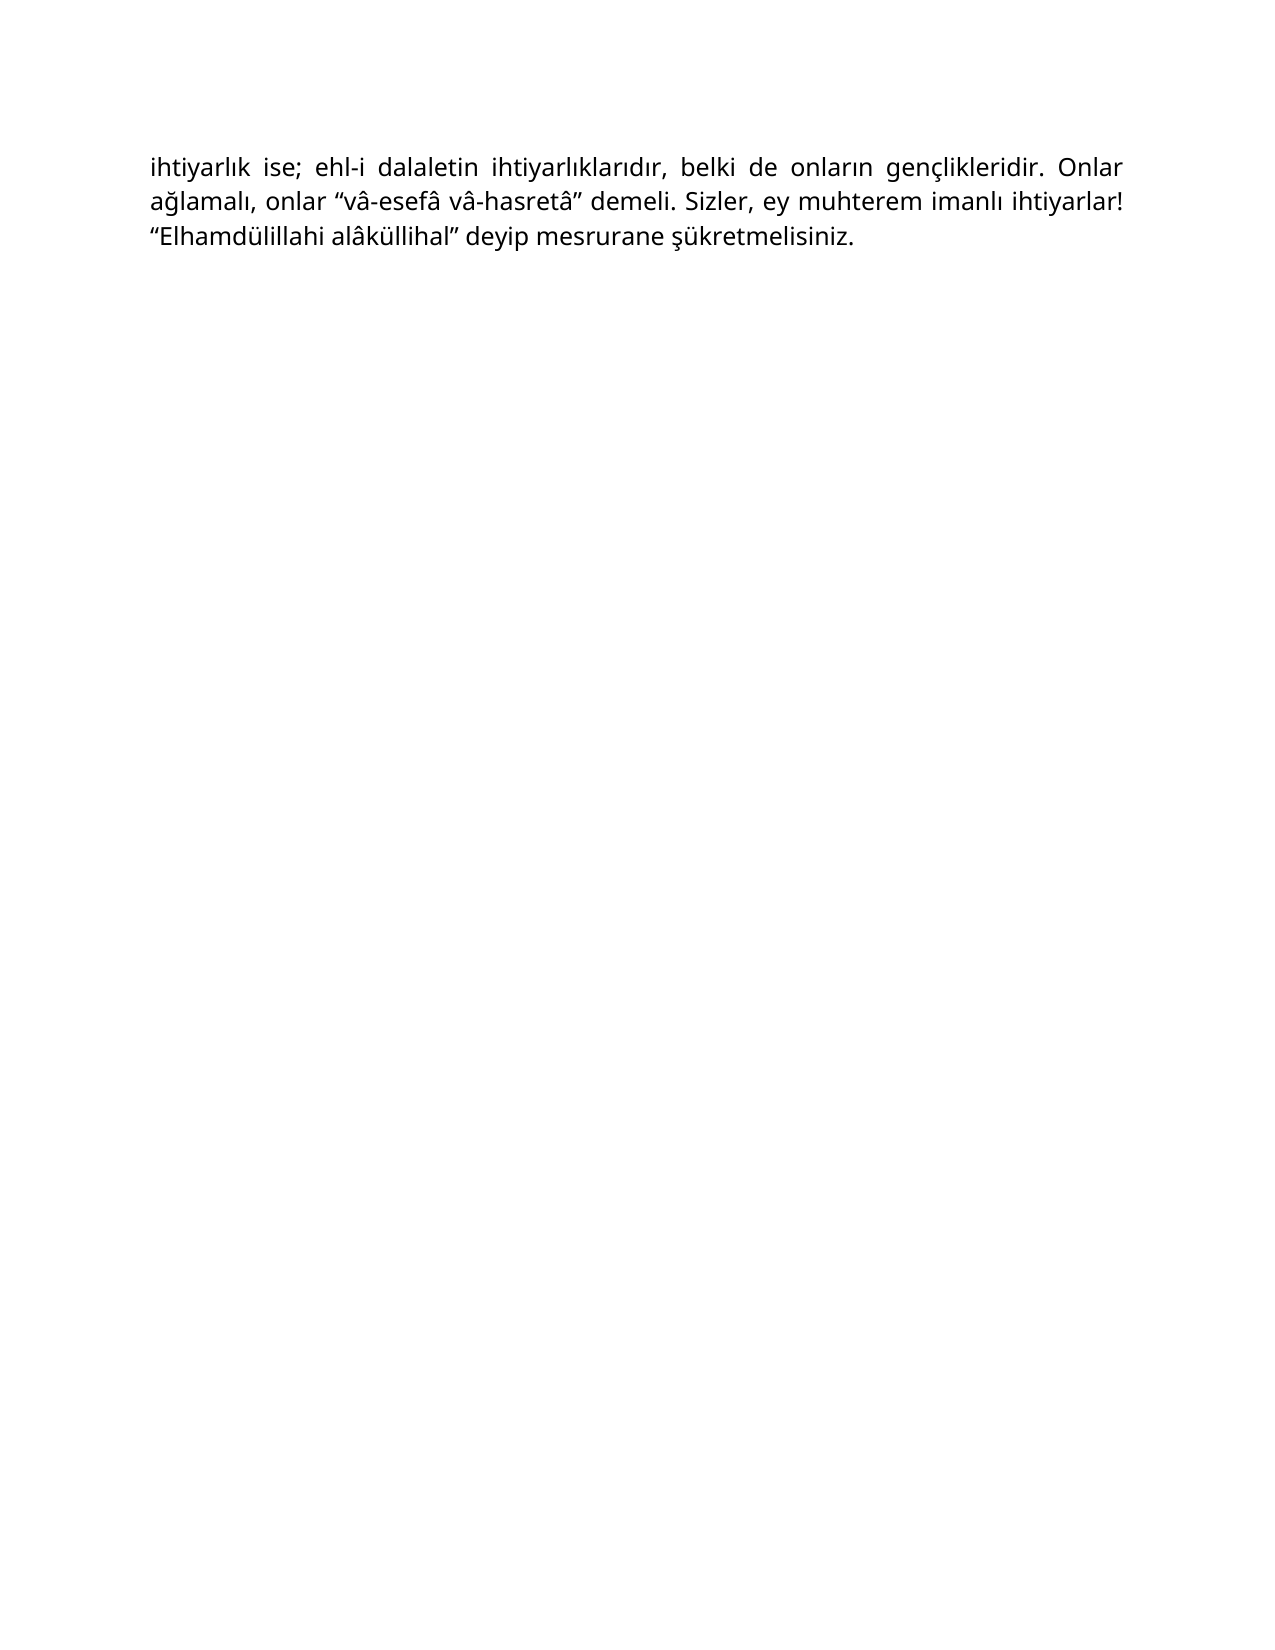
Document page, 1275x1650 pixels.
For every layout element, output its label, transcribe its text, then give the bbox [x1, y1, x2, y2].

text ihtiyarlık ise; ehl-i dalaletin ihtiyarlıklarıdır, belki de onların gençlikleridir. Onlar ağlamalı, onlar “vâ-esefâ vâ-hasretâ” demeli. Sizler, ey muhterem imanlı ihtiyarlar! “Elhamdülillahi alâküllihal” deyip mesrurane şükretmelisiniz. [150, 150, 1125, 252]
